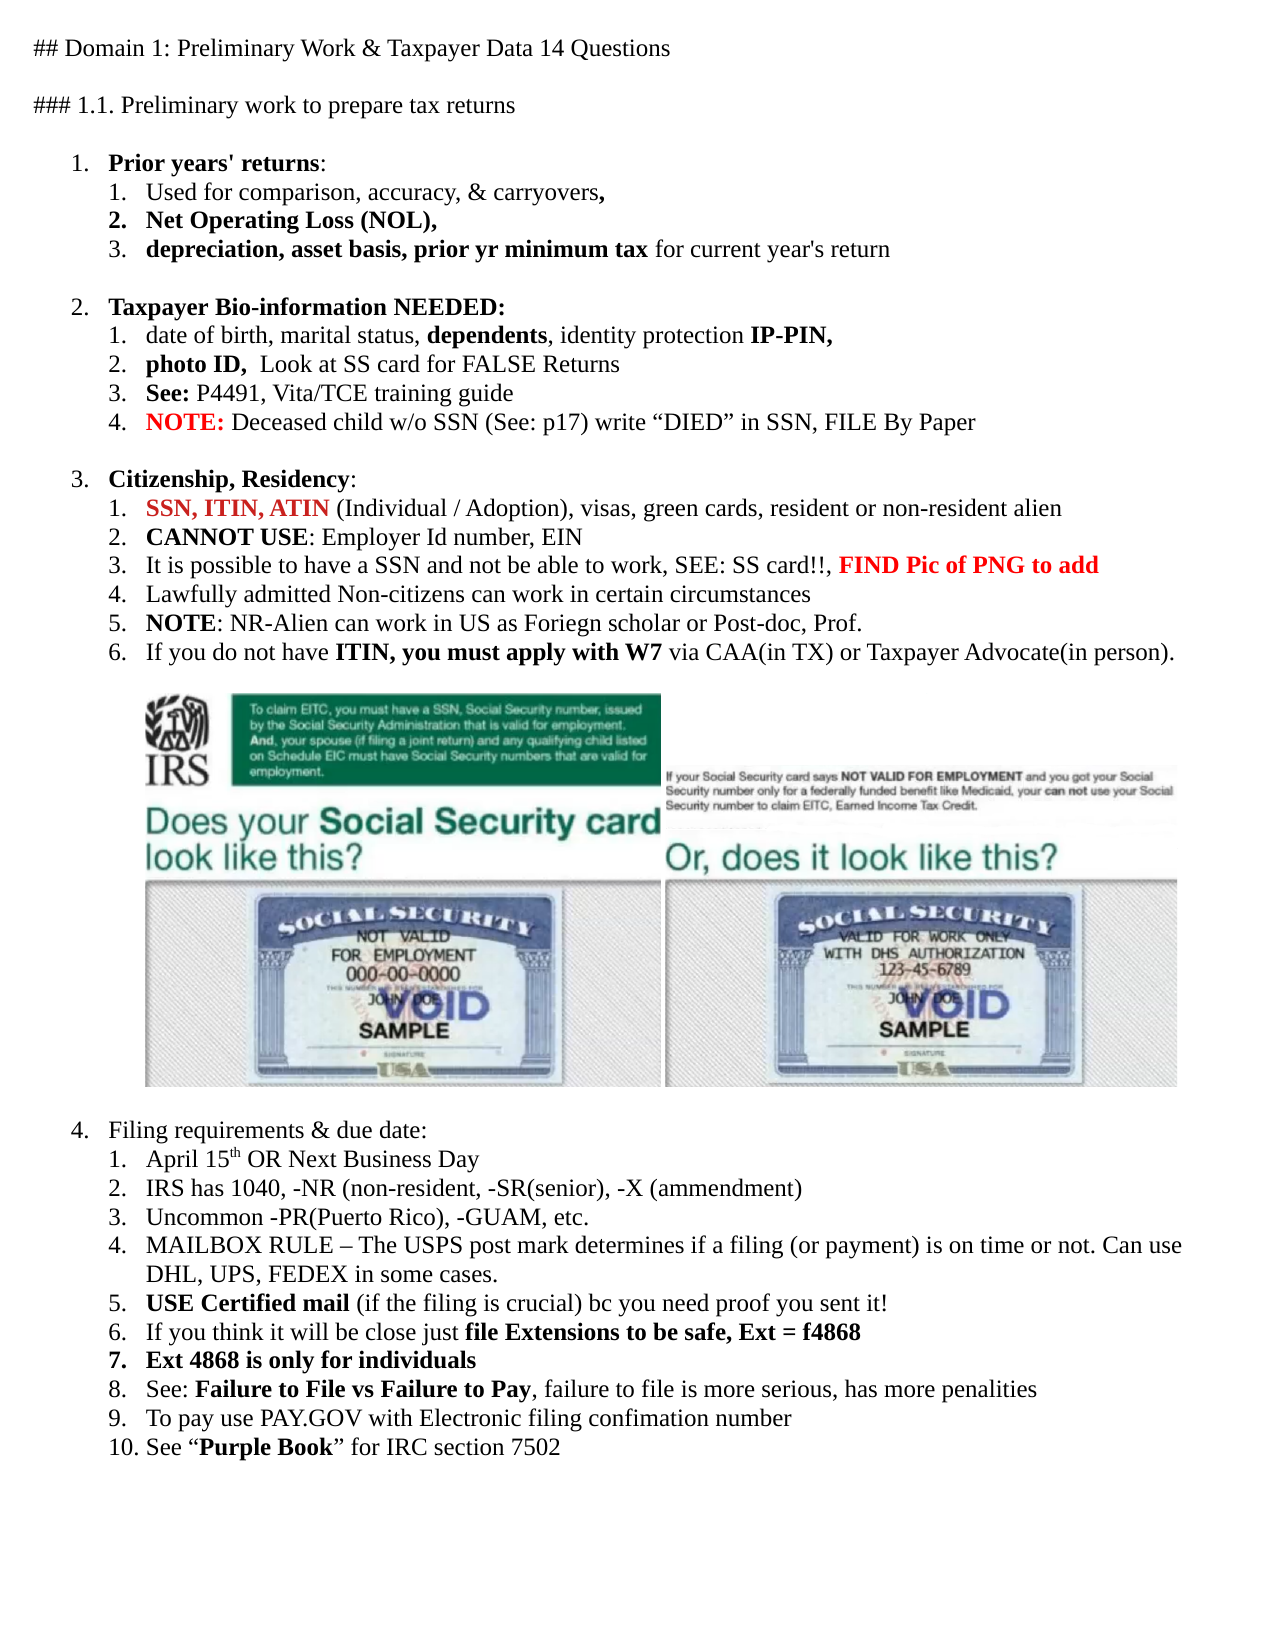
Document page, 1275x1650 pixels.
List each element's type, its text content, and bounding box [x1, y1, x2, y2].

list It is possible to have a SSN and not be able to work, SEE: SS card!!, FIND Pic of PNG to add [108, 551, 1242, 579]
list SSN, ITIN, ATIN (Individual / Adoption), visas, green cards, resident or non-resident alien [108, 493, 1242, 522]
list NOTE: Deceased child w/o SSN (See: p17) write “DIED” in SSN, FILE By Paper [108, 407, 1242, 464]
list If you think it will be close just file Extensions to be safe, Ext = f4868 [108, 1317, 1242, 1346]
list MAILBOX RULE – The USPS post mark determines if a filing (or payment) is on time or not. Can use DHL, UPS, FEDEX in some cases. [108, 1231, 1242, 1288]
picture [143, 693, 1178, 1087]
text ## Domain 1: Preliminary Work & Taxpayer Data 14 Questions [33, 33, 1242, 62]
list Uncommon -PR(Puerto Rico), -GUAM, etc. [108, 1202, 1242, 1231]
list April 15th OR Next Business Day [108, 1144, 1242, 1173]
list Lawfully admitted Non-citizens can work in certain circumstances [108, 579, 1242, 608]
list See: P4491, Vita/TCE training guide [108, 378, 1242, 407]
list See: Failure to File vs Failure to Pay, failure to file is more serious, has more penalities [108, 1374, 1242, 1403]
list photo ID, Look at SS card for FALSE Returns [108, 349, 1242, 378]
list Net Operating Loss (NOL), [108, 206, 1242, 234]
list Ext 4868 is only for individuals [108, 1346, 1242, 1374]
list Taxpayer Bio-information NEEDED: [71, 292, 1242, 321]
list USE Certified mail (if the filing is crucial) bc you need proof you sent it! [108, 1288, 1242, 1317]
text ### 1.1. Preliminary work to prepare tax returns [33, 91, 1242, 119]
list Filing requirements & due date: [71, 1116, 1242, 1144]
list NOTE: NR-Alien can work in US as Foriegn scholar or Post-doc, Prof. [108, 608, 1242, 637]
list CANNOT USE: Employer Id number, EIN [108, 522, 1242, 551]
list IRS has 1040, -NR (non-resident, -SR(senior), -X (ammendment) [108, 1173, 1242, 1202]
list date of birth, marital status, dependents, identity protection IP-PIN, [108, 321, 1242, 349]
list depreciation, asset basis, prior yr minimum tax for current year's return [108, 234, 1242, 263]
list If you do not have ITIN, you must apply with W7 via CAA(in TX) or Taxpayer Advocate(in person). [108, 637, 1242, 666]
list Citizenship, Residency: [71, 464, 1242, 493]
list Used for comparison, accuracy, & carryovers, [108, 177, 1242, 206]
list See “Purple Book” for IRC section 7502 [108, 1432, 1242, 1489]
list To pay use PAY.GOV with Electronic filing confimation number [108, 1403, 1242, 1432]
list Prior years' returns: [71, 148, 1242, 177]
